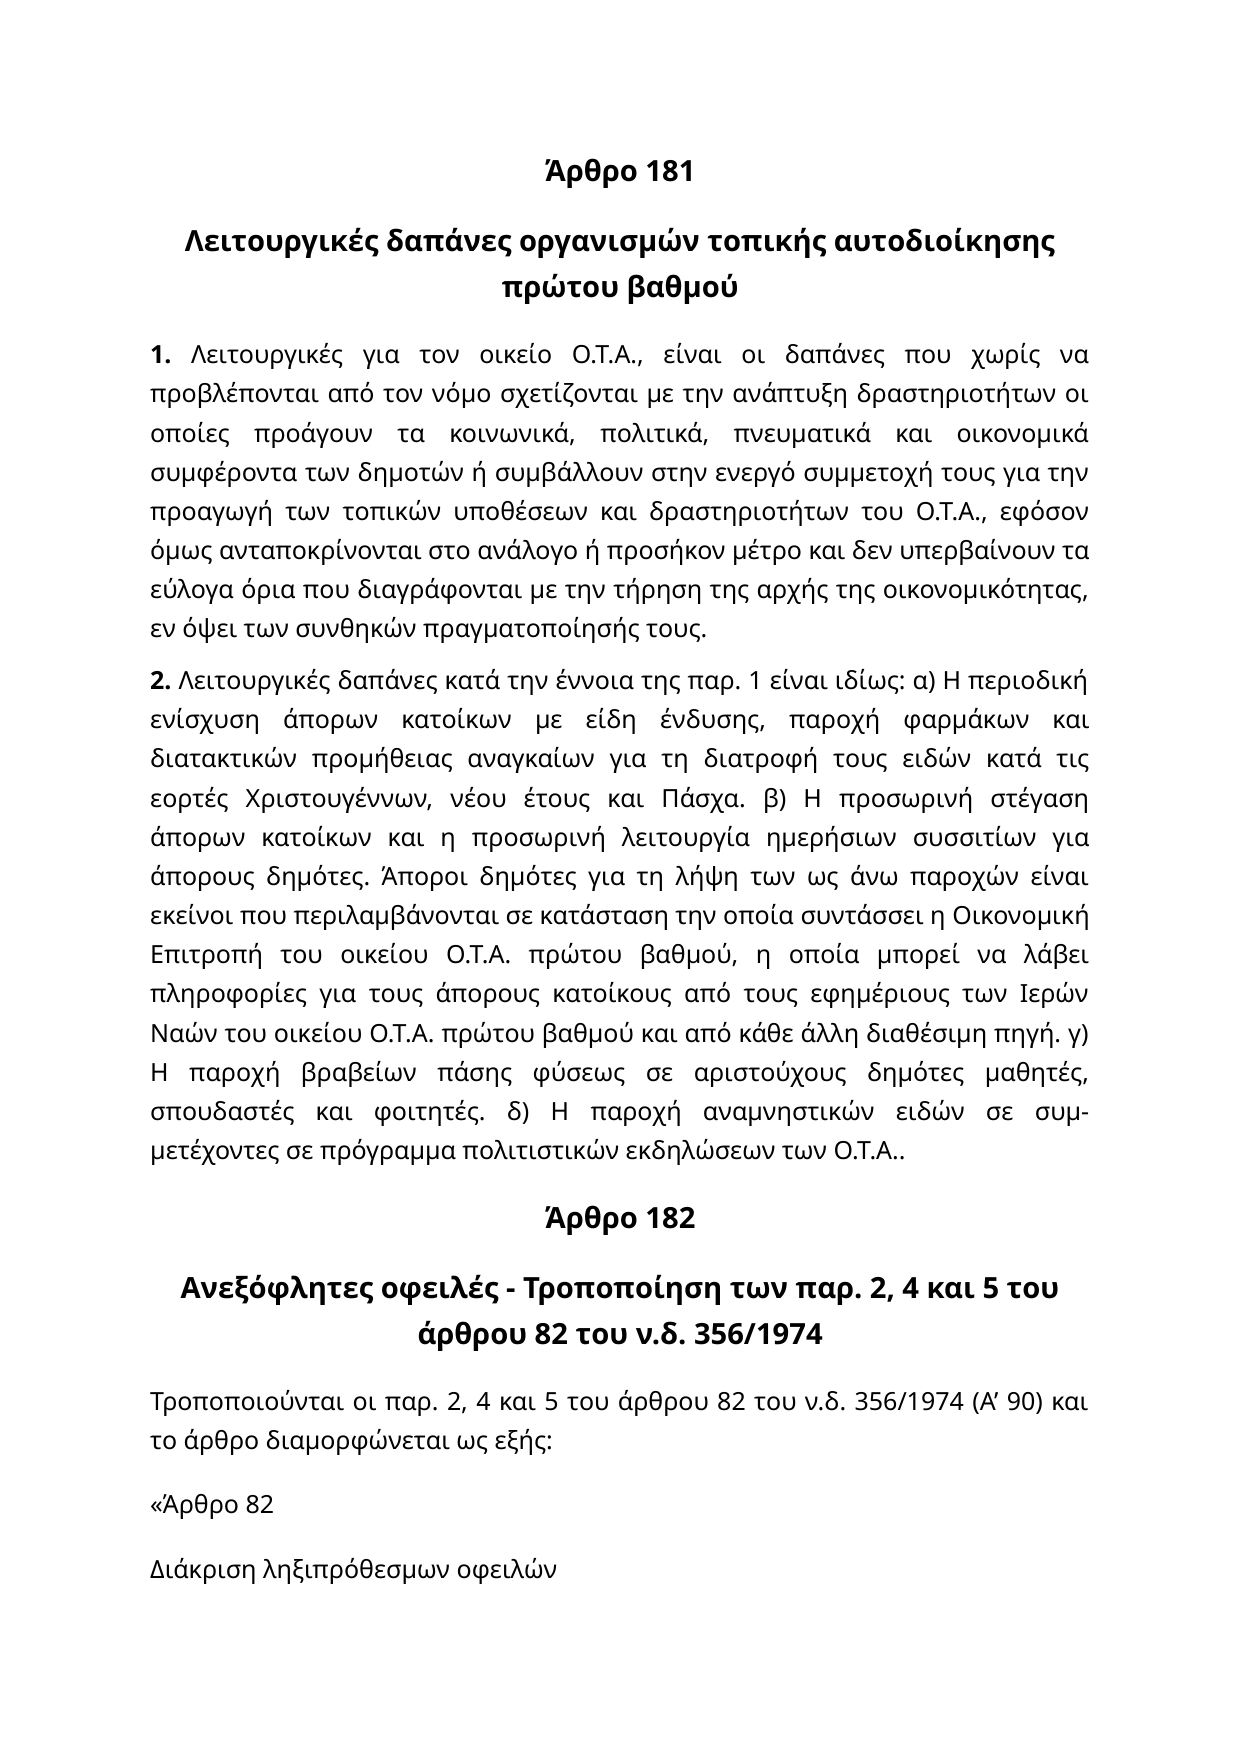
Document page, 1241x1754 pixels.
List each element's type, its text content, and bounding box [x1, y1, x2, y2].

subtitle Ανεξόφλητες οφειλές - Τροποποίηση των παρ. 2, 4 και 5 του άρθρου 82 του ν.δ. 356/1974 [150, 1267, 1090, 1353]
text 2. Λειτουργικές δαπάνες κατά την έννοια της παρ. 1 είναι ιδίως: α) Η περιοδική ενίσχυση άπορων κατοίκων με είδη ένδυσης, παροχή φαρμάκων και διατακτικών προμήθειας αναγκαίων για τη διατροφή τους ειδών κατά τις εορτές Χριστουγέννων, νέου έτους και Πάσχα. β) Η προσωρινή στέγαση άπορων κατοίκων και η προσωρινή λειτουργία ημερήσιων συσσιτίων για άπορους δημότες. Άποροι δημότες για τη λήψη των ως άνω παροχών είναι εκείνοι που περιλαμβάνονται σε κατάσταση την οποία συντάσσει η Οικονομική Επιτροπή του οικείου Ο.Τ.Α. πρώτου βαθμού, η οποία μπορεί να λάβει πληροφορίες για τους άπορους κατοίκους από τους εφημέριους των Ιερών Ναών του οικείου Ο.Τ.Α. πρώτου βαθμού και από κάθε άλλη διαθέσιμη πηγή. γ) Η παροχή βραβείων πάσης φύσεως σε αριστούχους δημότες μαθητές, σπουδαστές και φοιτητές. δ) Η παροχή αναμνηστικών ειδών σε συμ- μετέχοντες σε πρόγραμμα πολιτιστικών εκδηλώσεων των Ο.Τ.Α.. [150, 663, 1090, 1167]
text Διάκριση ληξιπρόθεσμων οφειλών [150, 1551, 1090, 1585]
text Τροποποιούνται οι παρ. 2, 4 και 5 του άρθρου 82 του ν.δ. 356/1974 (Α’ 90) και το άρθρο διαμορφώνεται ως εξής: [150, 1384, 1090, 1457]
subtitle Λειτουργικές δαπάνες οργανισμών τοπικής αυτοδιοίκησης πρώτου βαθμού [150, 221, 1090, 306]
subtitle Άρθρο 182 [150, 1197, 1090, 1237]
text 1. Λειτουργικές για τον οικείο Ο.Τ.Α., είναι οι δαπάνες που χωρίς να προβλέπονται από τον νόμο σχετίζονται με την ανάπτυξη δραστηριοτήτων οι οποίες προάγουν τα κοινωνικά, πολιτικά, πνευματικά και οικονομικά συμφέροντα των δημοτών ή συμβάλλουν στην ενεργό συμμετοχή τους για την προαγωγή των τοπικών υποθέσεων και δραστηριοτήτων του Ο.Τ.Α., εφόσον όμως ανταποκρίνονται στο ανάλογο ή προσήκον μέτρο και δεν υπερβαίνουν τα εύλογα όρια που διαγράφονται με την τήρηση της αρχής της οικονομικότητας, εν όψει των συνθηκών πραγματοποίησής τους. [150, 337, 1090, 645]
subtitle Άρθρο 181 [150, 150, 1090, 190]
text «Άρθρο 82 [150, 1487, 1090, 1521]
